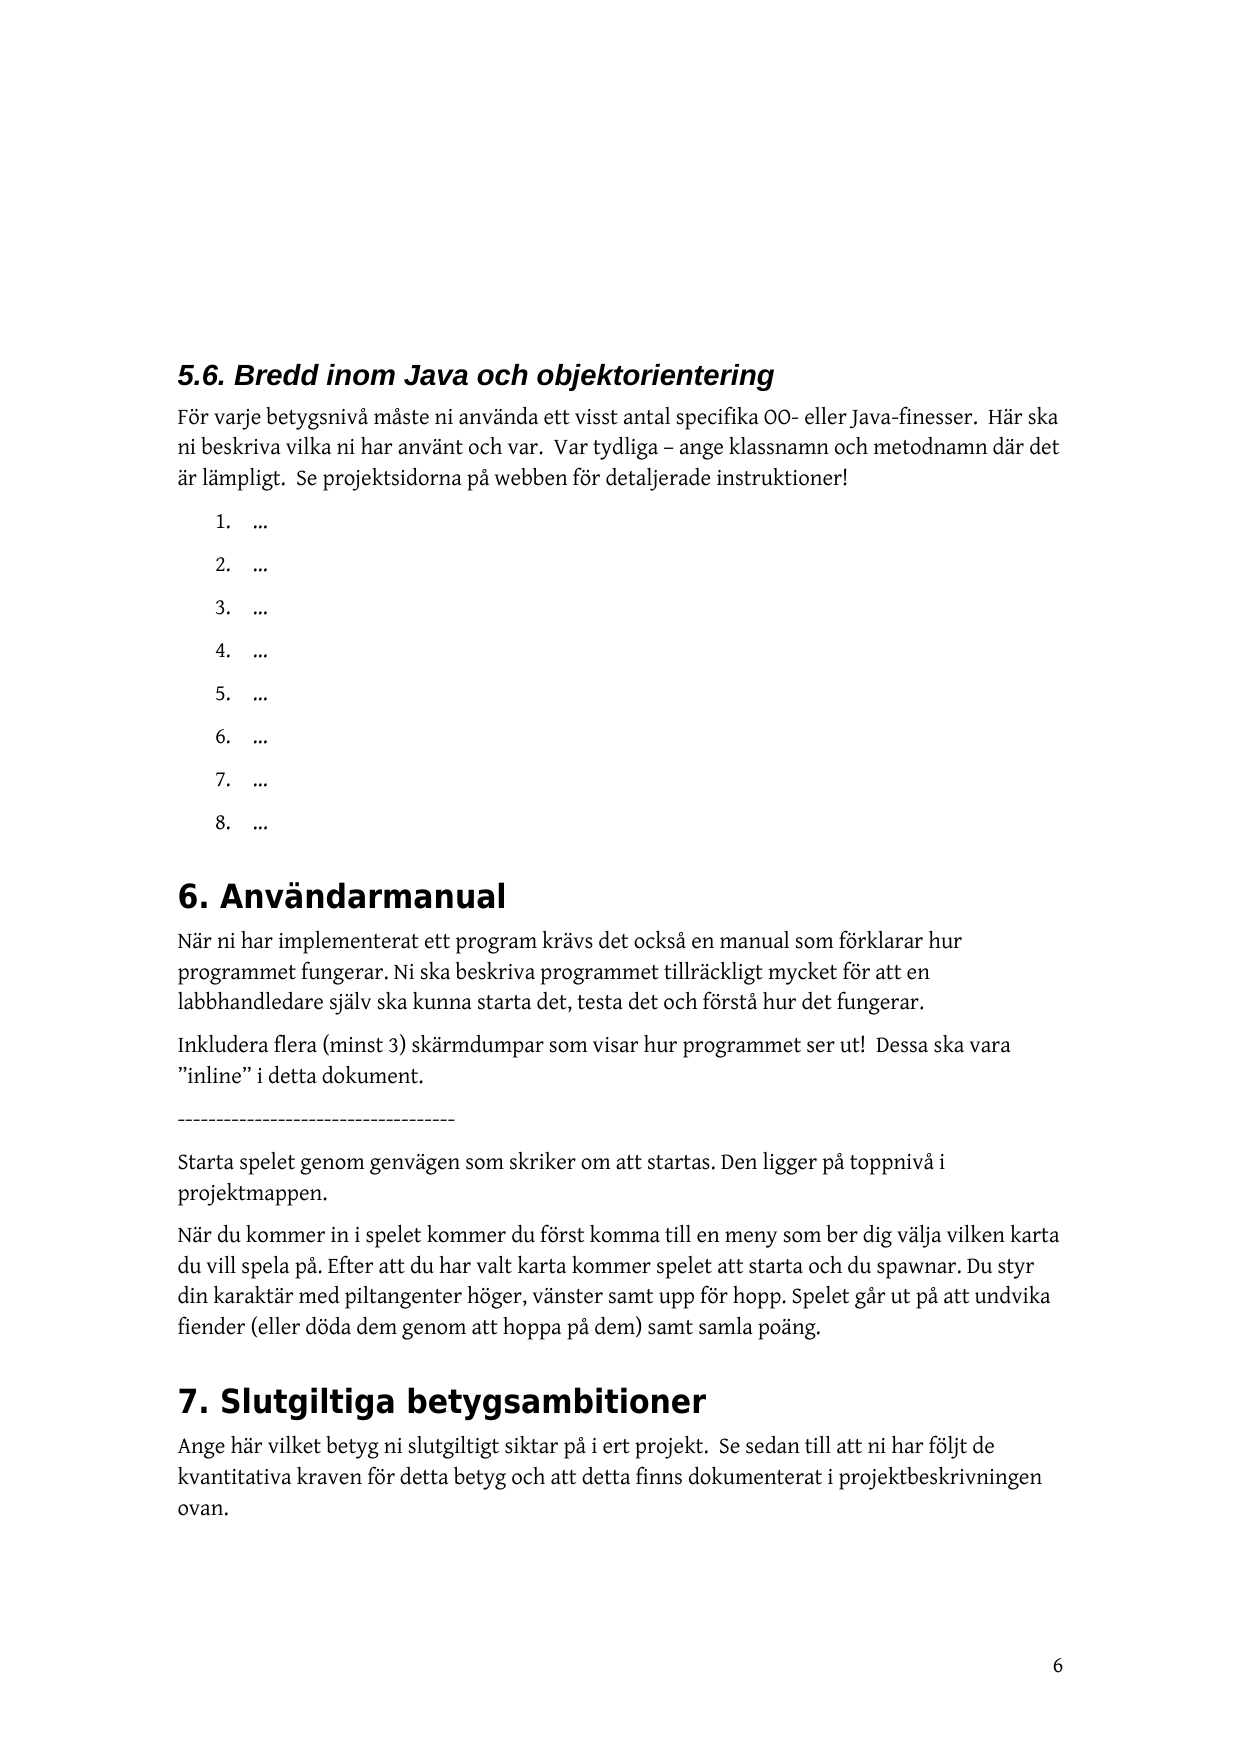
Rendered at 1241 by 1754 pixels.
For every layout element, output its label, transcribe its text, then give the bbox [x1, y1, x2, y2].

list … [215, 594, 1063, 621]
list … [215, 680, 1063, 707]
text Inkludera flera (minst 3) skärmdumpar som visar hur programmet ser ut! Dessa ska vara ”inline” i detta dokument. [177, 1033, 1063, 1090]
subtitle 7. Slutgiltiga betygsambitioner [177, 1382, 1063, 1421]
text När ni har implementerat ett program krävs det också en manual som förklarar hur programmet fungerar. Ni ska beskriva programmet tillräckligt mycket för att en labbhandledare själv ska kunna starta det, testa det och förstå hur det fungerar. [177, 929, 1063, 1016]
list … [215, 637, 1063, 664]
subtitle 6. Användarmanual [177, 877, 1063, 916]
list … [215, 766, 1063, 793]
text När du kommer in i spelet kommer du först komma till en meny som ber dig välja vilken karta du vill spela på. Efter att du har valt karta kommer spelet att starta och du spawnar. Du styr din karaktär med piltangenter höger, vänster samt upp för hopp. Spelet går ut på att undvika fiender (eller döda dem genom att hoppa på dem) samt samla poäng. [177, 1223, 1063, 1341]
list ... [215, 809, 1063, 836]
list … [215, 508, 1063, 535]
text Starta spelet genom genvägen som skriker om att startas. Den ligger på toppnivå i projektmappen. [177, 1149, 1063, 1206]
text Ange här vilket betyg ni slutgiltigt siktar på i ert projekt. Se sedan till att ni har följt de kvantitativa kraven för detta betyg och att detta finns dokumenterat i projektbeskrivningen ovan. [177, 1434, 1063, 1521]
list … [215, 723, 1063, 750]
subtitle 5.6. Bredd inom Java och objektorientering [177, 358, 1063, 392]
list … [215, 551, 1063, 578]
text För varje betygsnivå måste ni använda ett visst antal specifika OO- eller Java-finesser. Här ska ni beskriva vilka ni har använt och var. Var tydliga – ange klassnamn och metodnamn där det är lämpligt. Se projektsidorna på webben för detaljerade instruktioner! [177, 404, 1063, 492]
text ------------------------------------ [177, 1106, 1063, 1133]
